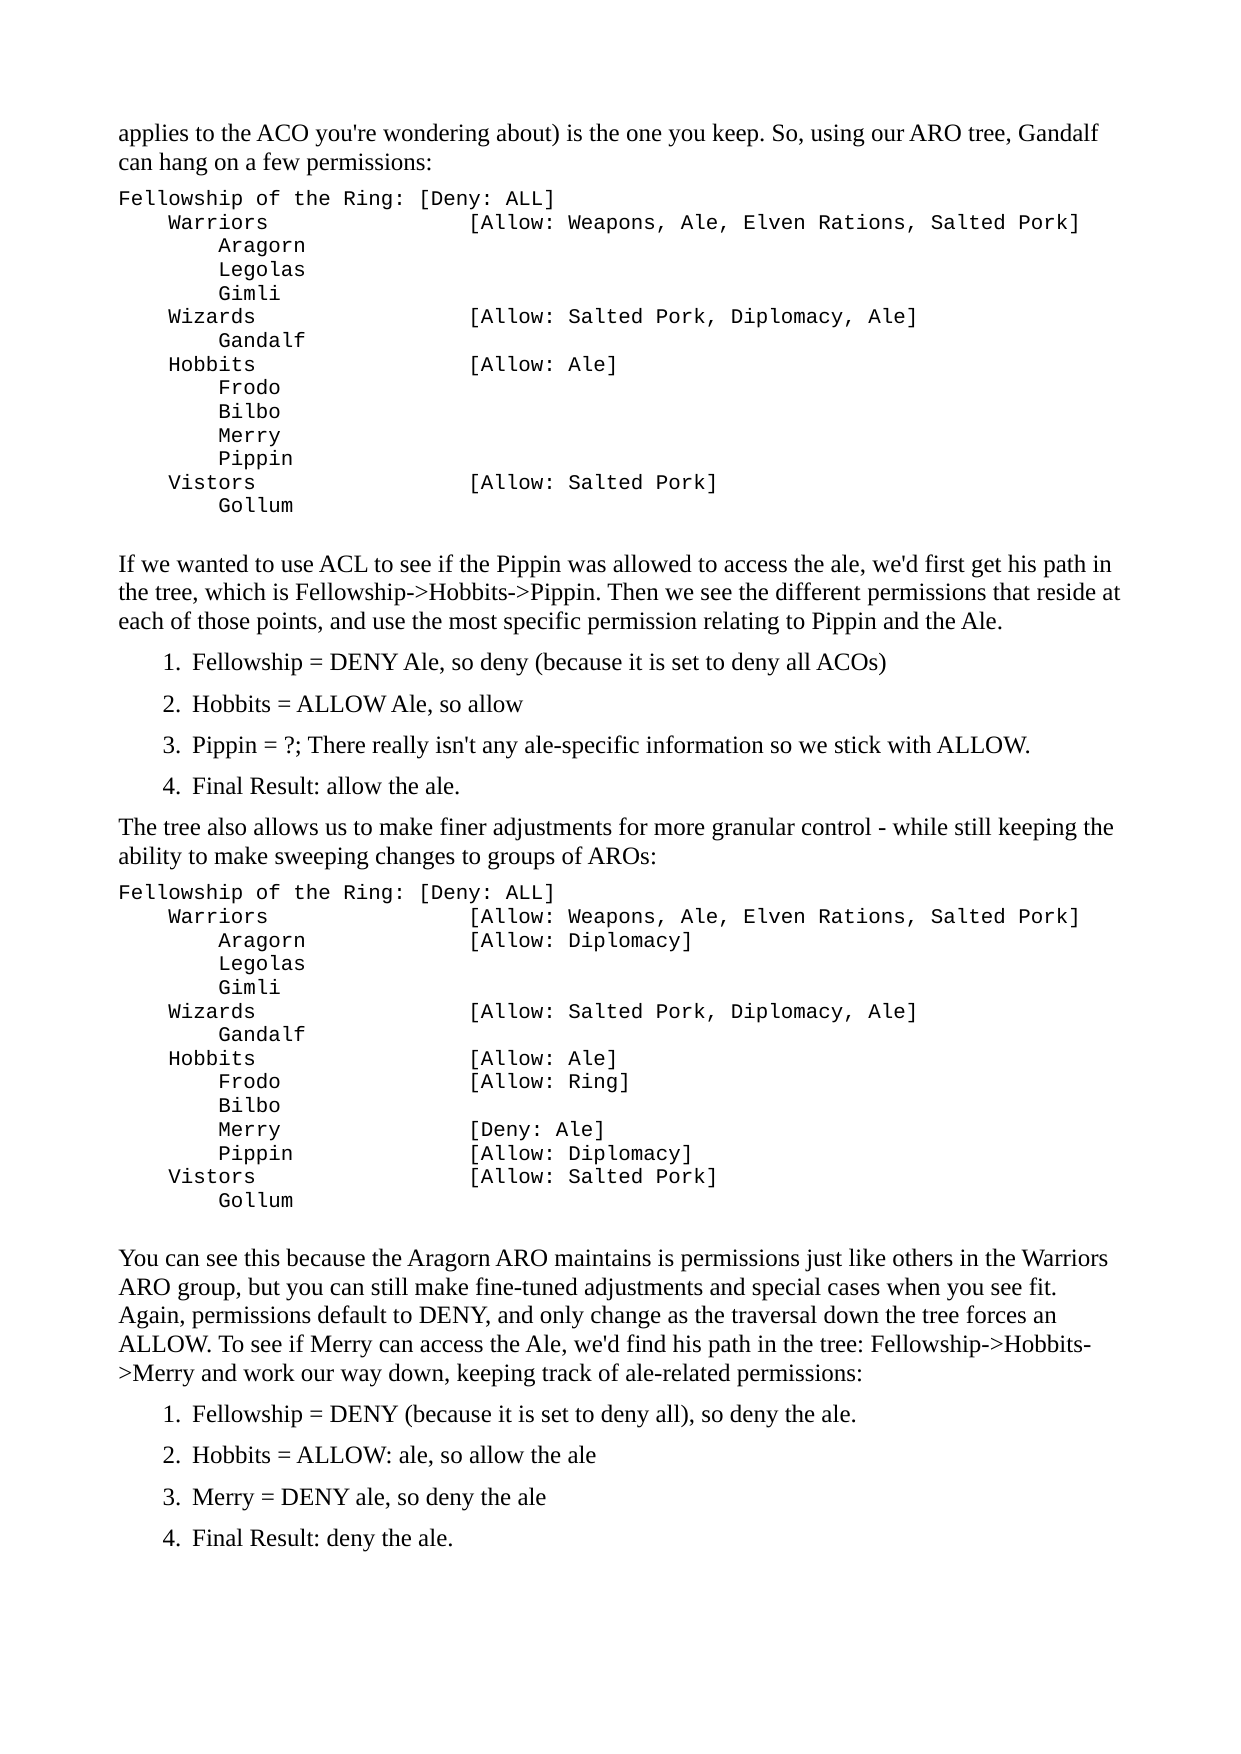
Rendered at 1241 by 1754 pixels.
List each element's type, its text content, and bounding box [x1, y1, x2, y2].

text Pippin [118, 448, 1122, 472]
text applies to the ACO you're wondering about) is the one you keep. So, using our ARO tree, Gandalf can hang on a few permissions: [118, 118, 1122, 176]
text Warriors [Allow: Weapons, Ale, Elven Rations, Salted Pork] [118, 212, 1122, 235]
list Fellowship = DENY (because it is set to deny all), so deny the ale. [162, 1399, 1122, 1428]
text Vistors [Allow: Salted Pork] [118, 1166, 1122, 1190]
text Gollum [118, 496, 1122, 519]
text Gollum [118, 1190, 1122, 1213]
text Pippin [Allow: Diplomacy] [118, 1142, 1122, 1166]
text Aragorn [118, 235, 1122, 259]
text Gandalf [118, 1024, 1122, 1048]
text Bilbo [118, 1095, 1122, 1119]
text Gimli [118, 977, 1122, 1001]
text Fellowship of the Ring: [Deny: ALL] [118, 188, 1122, 212]
text Frodo [118, 377, 1122, 401]
list Fellowship = DENY Ale, so deny (because it is set to deny all ACOs) [162, 647, 1122, 676]
text Gandalf [118, 330, 1122, 354]
text If we wanted to use ACL to see if the Pippin was allowed to access the ale, we'd first get his path in the tree, which is Fellowship->Hobbits->Pippin. Then we see the different permissions that reside at each of those points, and use the most specific permission relating to Pippin and the Ale. [118, 549, 1122, 635]
list Merry = DENY ale, so deny the ale [162, 1482, 1122, 1510]
text Fellowship of the Ring: [Deny: ALL] [118, 882, 1122, 906]
list Pippin = ?; There really isn't any ale-specific information so we stick with ALLOW. [162, 730, 1122, 759]
text Legolas [118, 259, 1122, 283]
text Aragorn [Allow: Diplomacy] [118, 930, 1122, 953]
text Gimli [118, 283, 1122, 306]
list Final Result: deny the ale. [162, 1523, 1122, 1552]
list Hobbits = ALLOW Ale, so allow [162, 689, 1122, 717]
text Hobbits [Allow: Ale] [118, 354, 1122, 377]
text Legolas [118, 953, 1122, 977]
text Wizards [Allow: Salted Pork, Diplomacy, Ale] [118, 306, 1122, 330]
text Warriors [Allow: Weapons, Ale, Elven Rations, Salted Pork] [118, 906, 1122, 930]
text The tree also allows us to make finer adjustments for more granular control - while still keeping the ability to make sweeping changes to groups of AROs: [118, 812, 1122, 870]
text Merry [118, 424, 1122, 448]
text You can see this because the Aragorn ARO maintains is permissions just like others in the Warriors ARO group, but you can still make fine-tuned adjustments and special cases when you see fit. Again, permissions default to DENY, and only change as the traversal down the tree forces an ALLOW. To see if Merry can access the Ale, we'd find his path in the tree: Fellowship->Hobbits->Merry and work our way down, keeping track of ale-related permissions: [118, 1243, 1122, 1387]
list Hobbits = ALLOW: ale, so allow the ale [162, 1440, 1122, 1469]
text Vistors [Allow: Salted Pork] [118, 472, 1122, 496]
text Merry [Deny: Ale] [118, 1119, 1122, 1142]
text Bilbo [118, 401, 1122, 424]
text Frodo [Allow: Ring] [118, 1072, 1122, 1095]
text Hobbits [Allow: Ale] [118, 1048, 1122, 1072]
text Wizards [Allow: Salted Pork, Diplomacy, Ale] [118, 1001, 1122, 1024]
list Final Result: allow the ale. [162, 771, 1122, 800]
